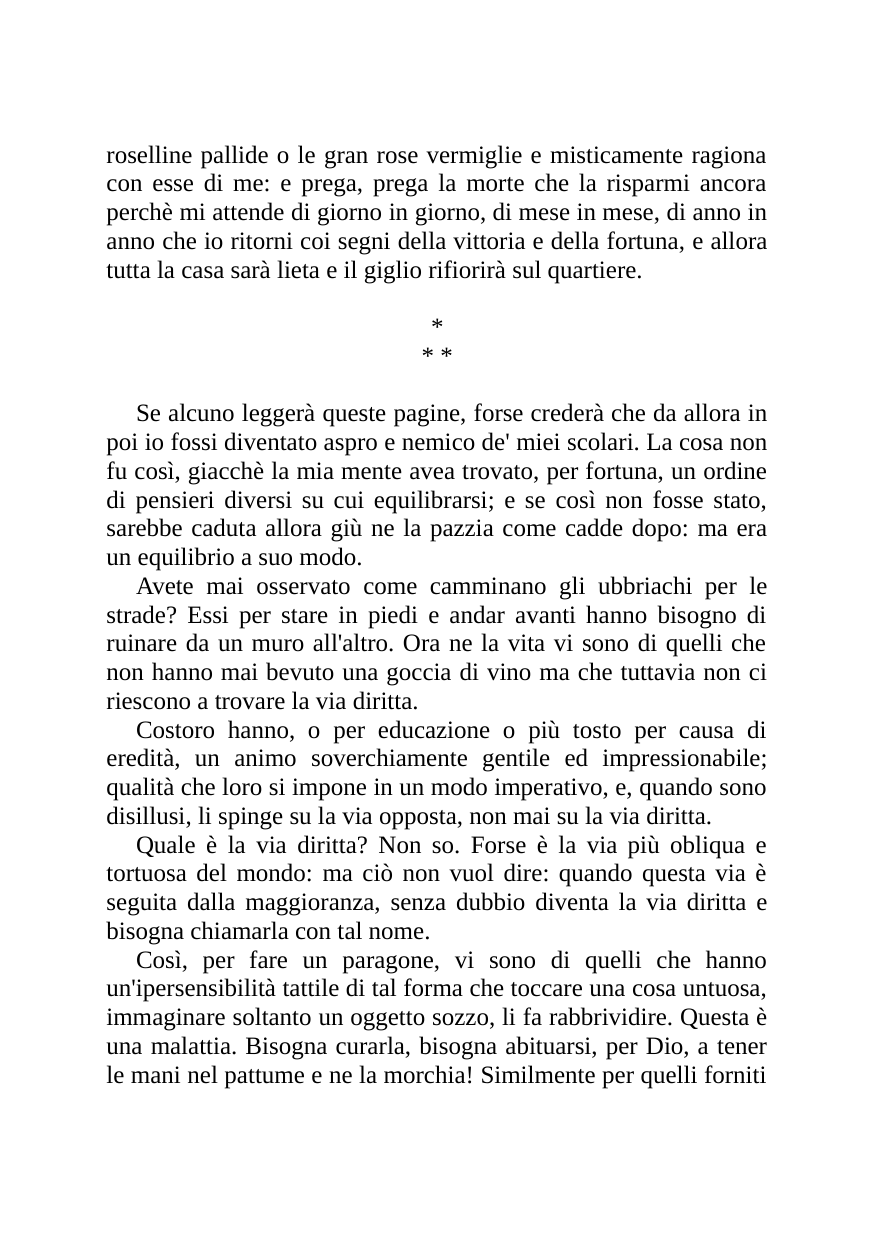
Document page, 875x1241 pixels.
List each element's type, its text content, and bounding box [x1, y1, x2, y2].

text * [106, 312, 768, 341]
text Costoro hanno, o per educazione o più tosto per causa di eredità, un animo soverchiamente gentile ed impressionabile; qualità che loro si impone in un modo imperativo, e, quando sono disillusi, li spinge su la via opposta, non mai su la via diritta. [106, 715, 768, 830]
text Così, per fare un paragone, vi sono di quelli che hanno un'ipersensibilità tattile di tal forma che toccare una cosa untuosa, immaginare soltanto un oggetto sozzo, li fa rabbrividire. Questa è una malattia. Bisogna curarla, bisogna abituarsi, per Dio, a tener le mani nel pattume e ne la morchia! Similmente per quelli forniti [106, 945, 768, 1088]
text Avete mai osservato come camminano gli ubbriachi per le strade? Essi per stare in piedi e andar avanti hanno bisogno di ruinare da un muro all'altro. Ora ne la vita vi sono di quelli che non hanno mai bevuto una goccia di vino ma che tuttavia non ci riescono a trovare la via diritta. [106, 571, 768, 715]
text Quale è la via diritta? Non so. Forse è la via più obliqua e tortuosa del mondo: ma ciò non vuol dire: quando questa via è seguita dalla maggioranza, senza dubbio diventa la via diritta e bisogna chiamarla con tal nome. [106, 830, 768, 945]
text roselline pallide o le gran rose vermiglie e misticamente ragiona con esse di me: e prega, prega la morte che la risparmi ancora perchè mi attende di giorno in giorno, di mese in mese, di anno in anno che io ritorni coi segni della vittoria e della fortuna, e allora tutta la casa sarà lieta e il giglio rifiorirà sul quartiere. [106, 140, 768, 283]
text Se alcuno leggerà queste pagine, forse crederà che da allora in poi io fossi diventato aspro e nemico de' miei scolari. La cosa non fu così, giacchè la mia mente avea trovato, per fortuna, un ordine di pensieri diversi su cui equilibrarsi; e se così non fosse stato, sarebbe caduta allora giù ne la pazzia come cadde dopo: ma era un equilibrio a suo modo. [106, 398, 768, 571]
text * * [106, 341, 768, 370]
